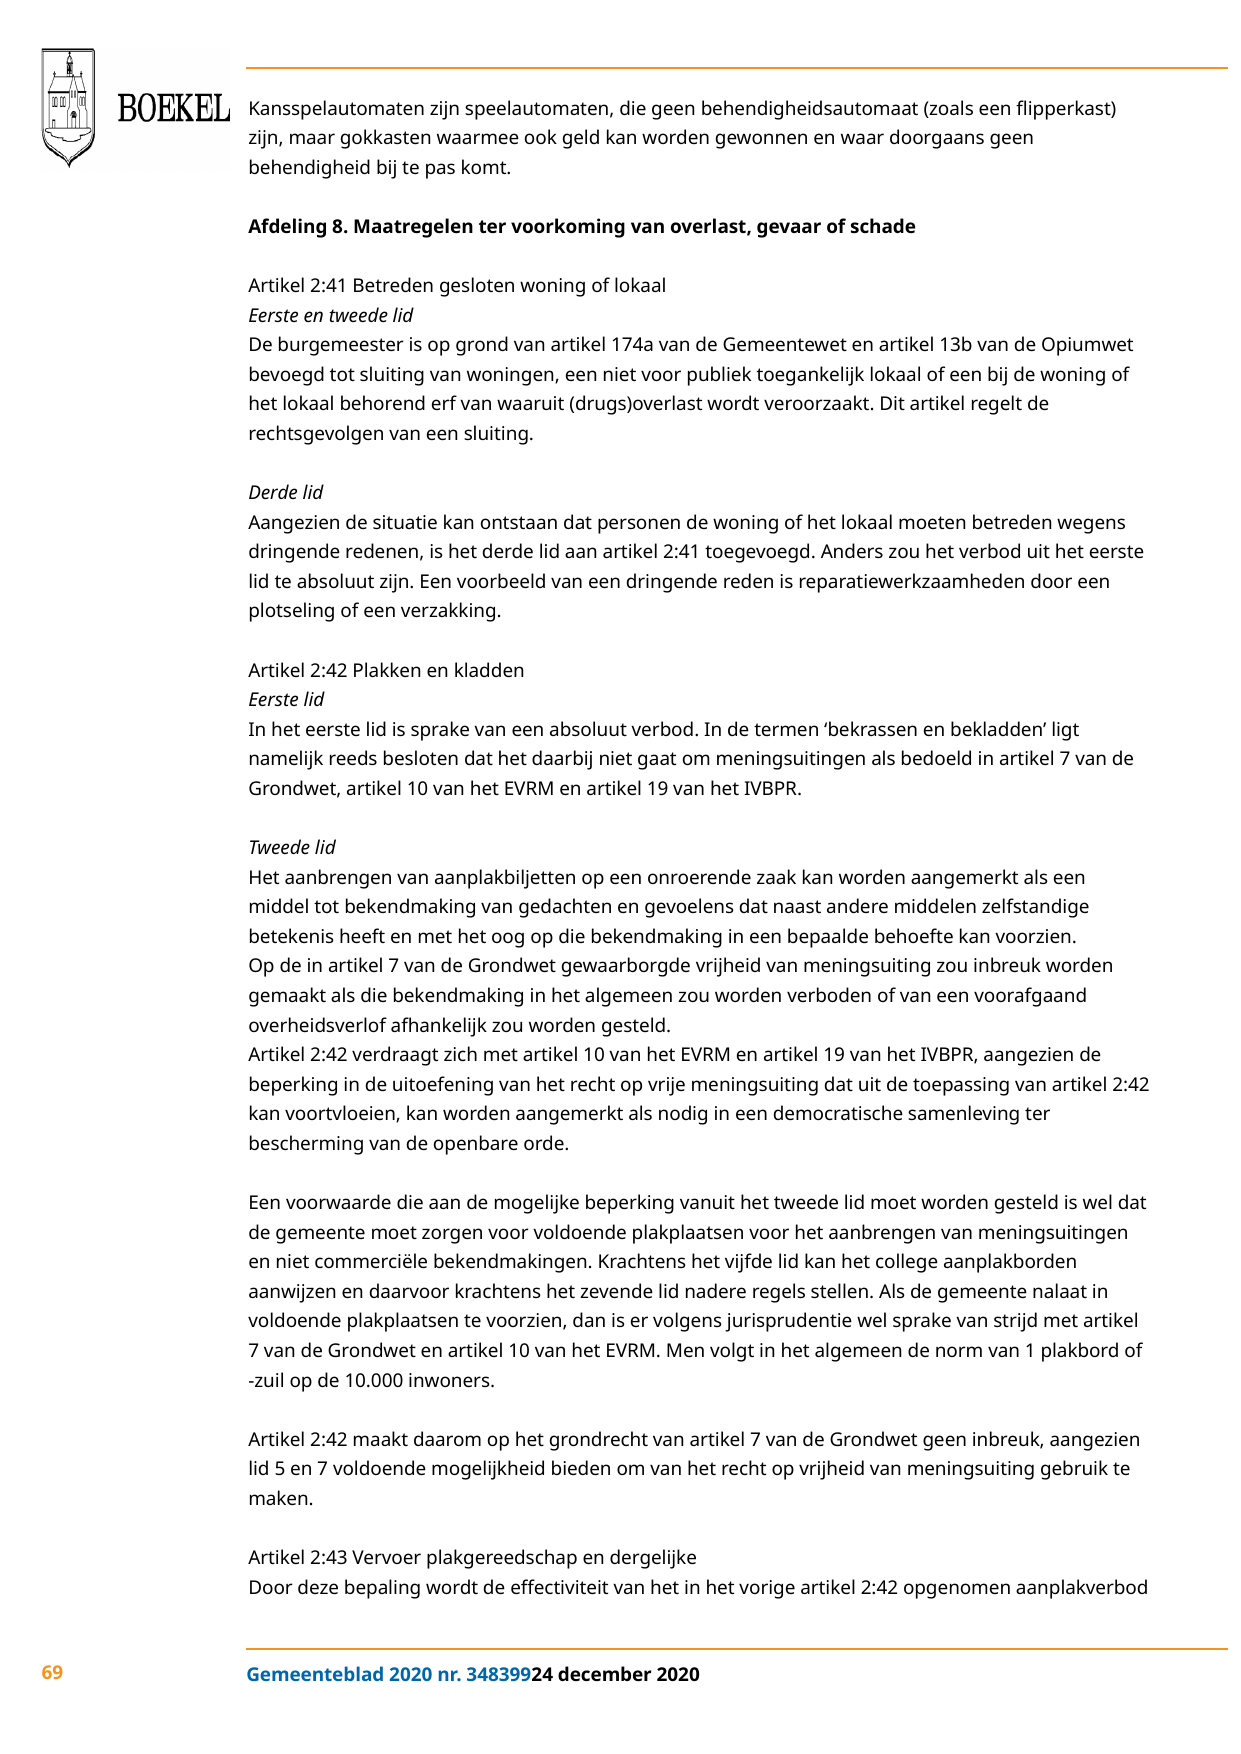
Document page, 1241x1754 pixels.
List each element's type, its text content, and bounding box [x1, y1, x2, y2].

text In het eerste lid is sprake van een absoluut verbod. In de termen ‘bekrassen en bekladden’ ligt namelijk reeds besloten dat het daarbij niet gaat om meningsuitingen als bedoeld in artikel 7 van de Grondwet, artikel 10 van het EVRM en artikel 19 van het IVBPR. [248, 716, 1152, 801]
text Een voorwaarde die aan de mogelijke beperking vanuit het tweede lid moet worden gesteld is wel dat de gemeente moet zorgen voor voldoende plakplaatsen voor het aanbrengen van meningsuitingen en niet commerciële bekendmakingen. Krachtens het vijfde lid kan het college aanplakborden aanwijzen en daarvoor krachtens het zevende lid nadere regels stellen. Als de gemeente nalaat in voldoende plakplaatsen te voorzien, dan is er volgens jurisprudentie wel sprake van strijd met artikel 7 van de Grondwet en artikel 10 van het EVRM. Men volgt in het algemeen de norm van 1 plakbord of -zuil op de 10.000 inwoners. [248, 1189, 1152, 1393]
text Artikel 2:43 Vervoer plakgereedschap en dergelijke [248, 1544, 1152, 1570]
text Afdeling 8. Maatregelen ter voorkoming van overlast, gevaar of schade [248, 213, 1152, 239]
text Aangezien de situatie kan ontstaan dat personen de woning of het lokaal moeten betreden wegens dringende redenen, is het derde lid aan artikel 2:41 toegevoegd. Anders zou het verbod uit het eerste lid te absoluut zijn. Een voorbeeld van een dringende reden is reparatiewerkzaamheden door een plotseling of een verzakking. [248, 509, 1152, 623]
text Derde lid [248, 479, 1152, 505]
text Artikel 2:42 maakt daarom op het grondrecht van artikel 7 van de Grondwet geen inbreuk, aangezien lid 5 en 7 voldoende mogelijkheid bieden om van het recht op vrijheid van meningsuiting gebruik te maken. [248, 1426, 1152, 1511]
text Artikel 2:42 Plakken en kladden [248, 657, 1152, 683]
text Artikel 2:41 Betreden gesloten woning of lokaal [248, 272, 1152, 298]
text Op de in artikel 7 van de Grondwet gewaarborgde vrijheid van meningsuiting zou inbreuk worden gemaakt als die bekendmaking in het algemeen zou worden verboden of van een voorafgaand overheidsverlof afhankelijk zou worden gesteld. [248, 953, 1152, 1038]
picture [41, 47, 231, 172]
text Artikel 2:42 verdraagt zich met artikel 10 van het EVRM en artikel 19 van het IVBPR, aangezien de beperking in de uitoefening van het recht op vrije meningsuiting dat uit de toepassing van artikel 2:42 kan voortvloeien, kan worden aangemerkt als nodig in een democratische samenleving ter bescherming van de openbare orde. [248, 1041, 1152, 1156]
text Tweede lid [248, 834, 1152, 860]
text Eerste en tweede lid [248, 302, 1152, 328]
text Door deze bepaling wordt de effectiviteit van het in het vorige artikel 2:42 opgenomen aanplakverbod [248, 1574, 1152, 1600]
text Kansspelautomaten zijn speelautomaten, die geen behendigheidsautomaat (zoals een flipperkast) zijn, maar gokkasten waarmee ook geld kan worden gewonnen en waar doorgaans geen behendigheid bij te pas komt. [248, 95, 1152, 180]
text Het aanbrengen van aanplakbiljetten op een onroerende zaak kan worden aangemerkt als een middel tot bekendmaking van gedachten en gevoelens dat naast andere middelen zelfstandige betekenis heeft en met het oog op die bekendmaking in een bepaalde behoefte kan voorzien. [248, 864, 1152, 949]
text Eerste lid [248, 686, 1152, 712]
text De burgemeester is op grond van artikel 174a van de Gemeentewet en artikel 13b van de Opiumwet bevoegd tot sluiting van woningen, een niet voor publiek toegankelijk lokaal of een bij de woning of het lokaal behorend erf van waaruit (drugs)overlast wordt veroorzaakt. Dit artikel regelt de rechtsgevolgen van een sluiting. [248, 331, 1152, 446]
